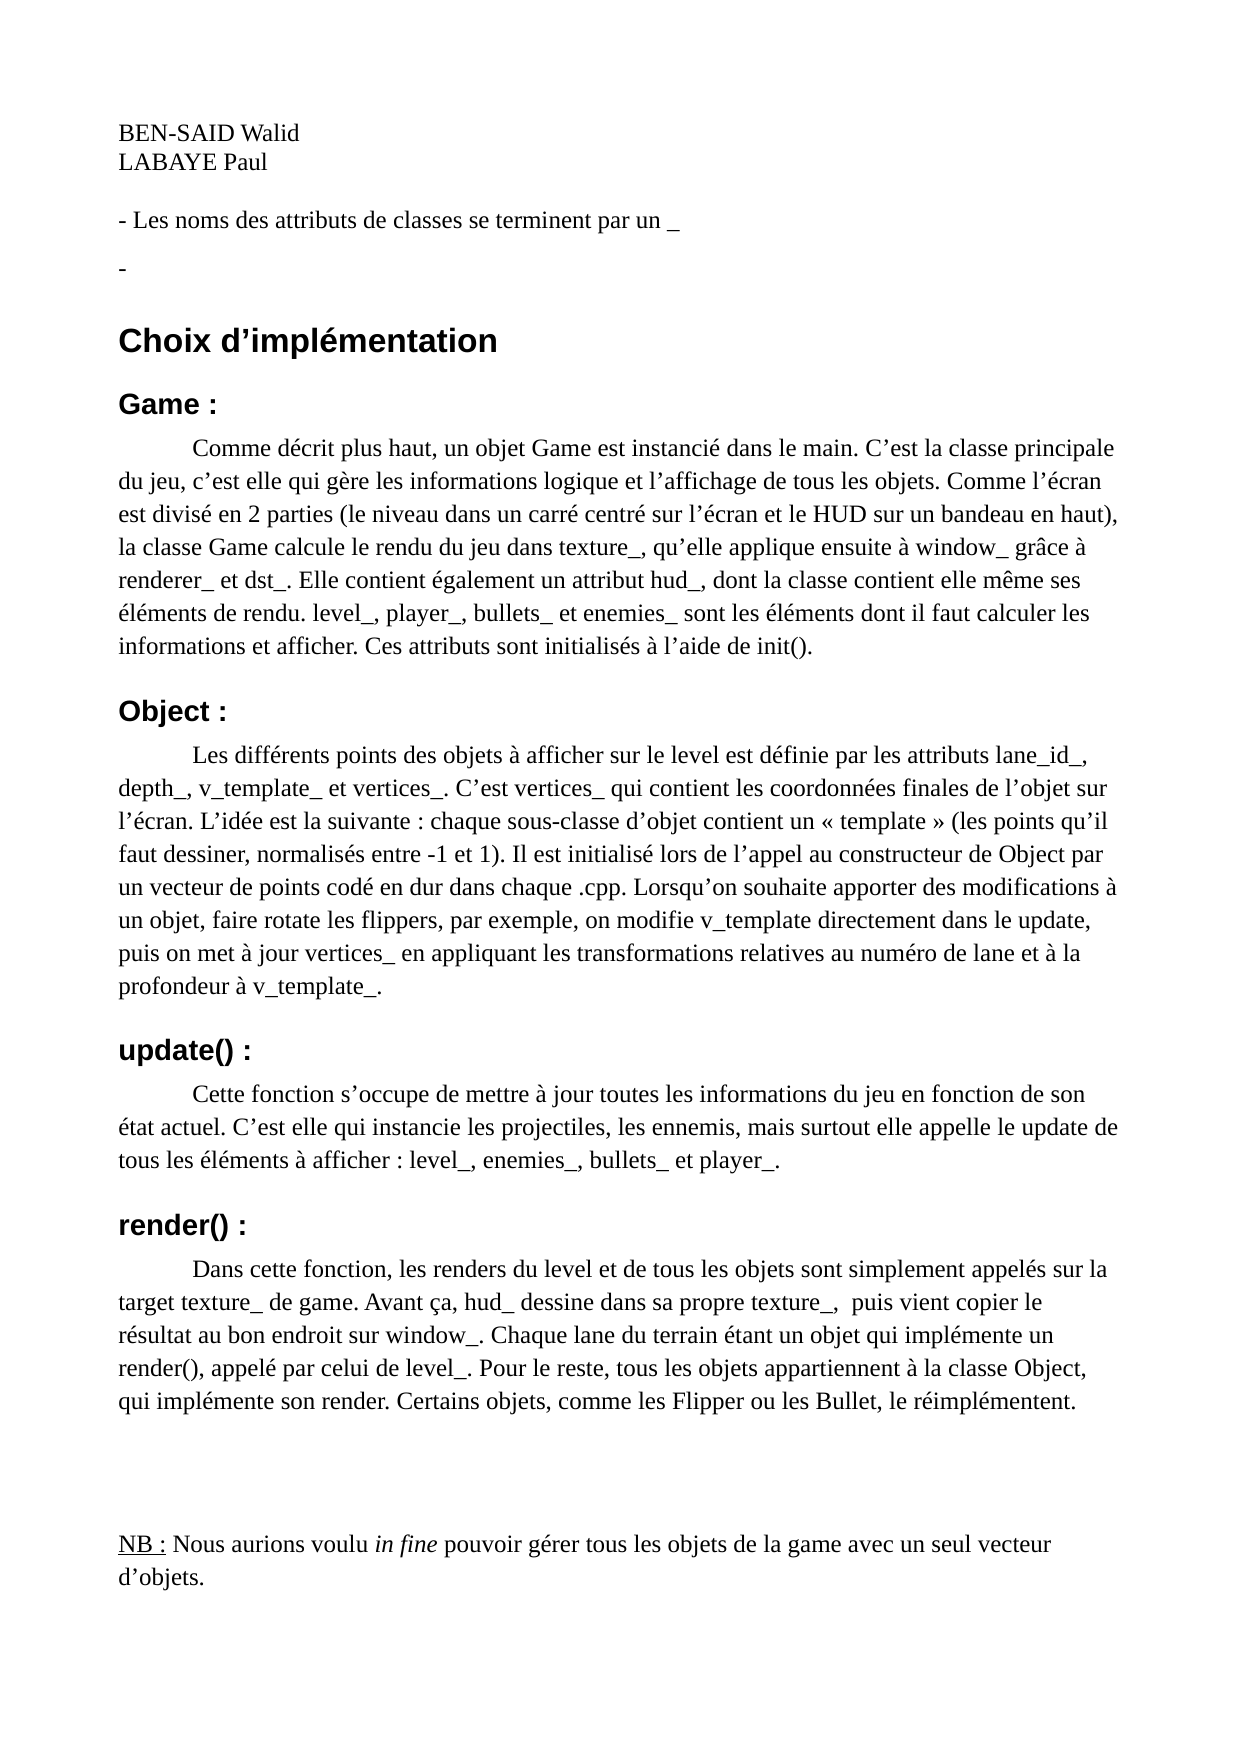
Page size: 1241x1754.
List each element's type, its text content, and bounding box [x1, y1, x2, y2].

text Les différents points des objets à afficher sur le level est définie par les attributs lane_id_, depth_, v_template_ et vertices_. C’est vertices_ qui contient les coordonnées finales de l’objet sur l’écran. L’idée est la suivante : chaque sous-classe d’objet contient un « template » (les points qu’il faut dessiner, normalisés entre -1 et 1). Il est initialisé lors de l’appel au constructeur de Object par un vecteur de points codé en dur dans chaque .cpp. Lorsqu’on souhaite apporter des modifications à un objet, faire rotate les flippers, par exemple, on modifie v_template directement dans le update, puis on met à jour vertices_ en appliquant les transformations relatives au numéro de lane et à la profondeur à v_template_. [118, 740, 1122, 999]
text - Les noms des attributs de classes se terminent par un _ [118, 205, 1122, 234]
subtitle Game : [118, 387, 1122, 421]
subtitle update() : [118, 1033, 1122, 1067]
text Dans cette fonction, les renders du level et de tous les objets sont simplement appelés sur la target texture_ de game. Avant ça, hud_ dessine dans sa propre texture_, puis vient copier le résultat au bon endroit sur window_. Chaque lane du terrain étant un objet qui implémente un render(), appelé par celui de level_. Pour le reste, tous les objets appartiennent à la classe Object, qui implémente son render. Certains objets, comme les Flipper ou les Bullet, le réimplémentent. [118, 1254, 1122, 1414]
subtitle render() : [118, 1207, 1122, 1241]
text Comme décrit plus haut, un objet Game est instancié dans le main. C’est la classe principale du jeu, c’est elle qui gère les informations logique et l’affichage de tous les objets. Comme l’écran est divisé en 2 parties (le niveau dans un carré centré sur l’écran et le HUD sur un bandeau en haut), la classe Game calcule le rendu du jeu dans texture_, qu’elle applique ensuite à window_ grâce à renderer_ et dst_. Elle contient également un attribut hud_, dont la classe contient elle même ses éléments de rendu. level_, player_, bullets_ et enemies_ sont les éléments dont il faut calculer les informations et afficher. Ces attributs sont initialisés à l’aide de init(). [118, 433, 1122, 660]
text Cette fonction s’occupe de mettre à jour toutes les informations du jeu en fonction de son état actuel. C’est elle qui instancie les projectiles, les ennemis, mais surtout elle appelle le update de tous les éléments à afficher : level_, enemies_, bullets_ et player_. [118, 1079, 1122, 1174]
text - [118, 253, 1122, 281]
text NB : Nous aurions voulu in fine pouvoir gérer tous les objets de la game avec un seul vecteur d’objets. [118, 1529, 1122, 1590]
subtitle Object : [118, 693, 1122, 727]
subtitle Choix d’implémentation [118, 321, 1122, 360]
